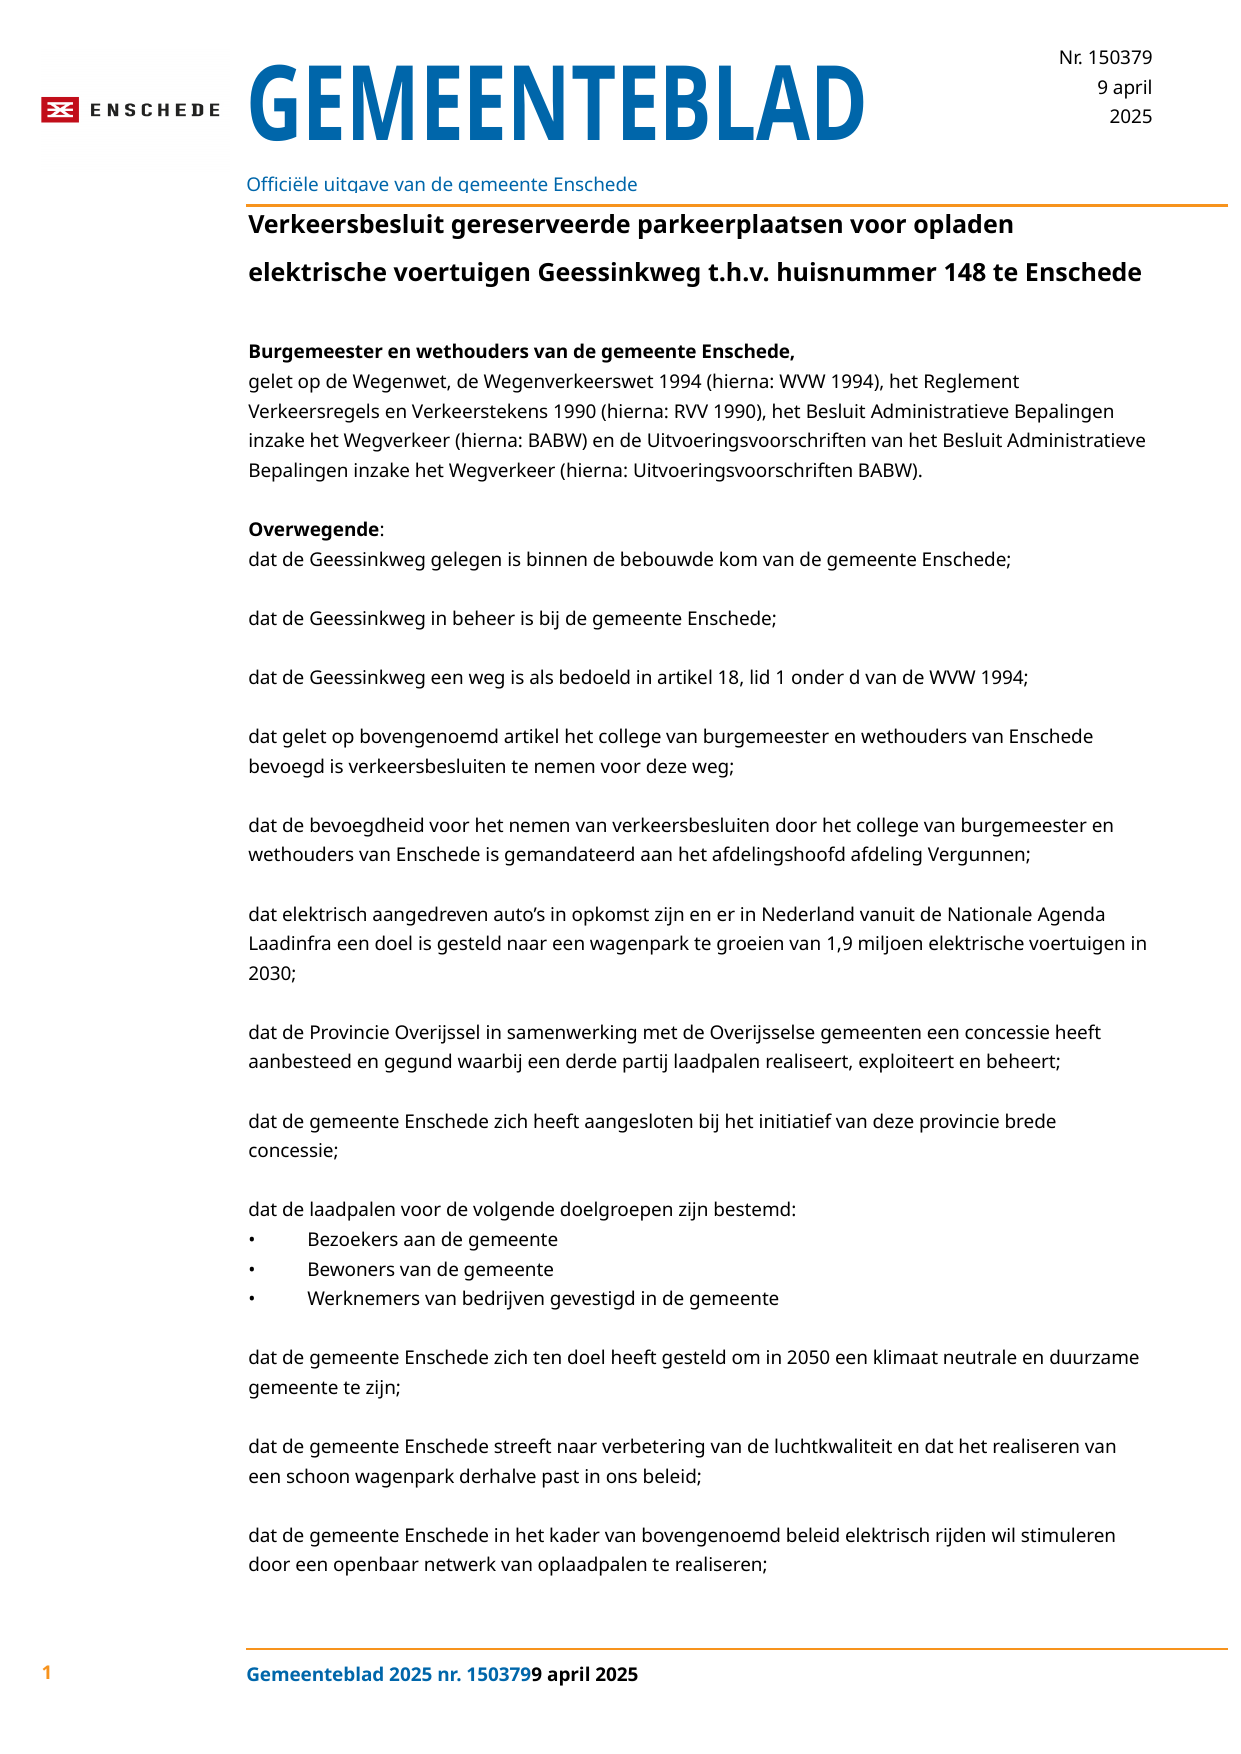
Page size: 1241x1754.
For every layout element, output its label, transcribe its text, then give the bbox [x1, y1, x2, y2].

picture [41, 47, 231, 172]
text dat elektrisch aangedreven auto’s in opkomst zijn en er in Nederland vanuit de Nationale Agenda Laadinfra een doel is gesteld naar een wagenpark te groeien van 1,9 miljoen elektrische voertuigen in 2030; [248, 901, 1152, 986]
text dat de gemeente Enschede zich heeft aangesloten bij het initiatief van deze provincie brede concessie; [248, 1108, 1152, 1163]
list Bezoekers aan de gemeente [248, 1226, 1152, 1252]
text Overwegende: [248, 516, 1152, 542]
text dat de gemeente Enschede zich ten doel heeft gesteld om in 2050 een klimaat neutrale en duurzame gemeente te zijn; [248, 1344, 1152, 1400]
list Werknemers van bedrijven gevestigd in de gemeente [248, 1285, 1152, 1311]
text dat de Geessinkweg gelegen is binnen de bebouwde kom van de gemeente Enschede; [248, 546, 1152, 571]
text dat de gemeente Enschede streeft naar verbetering van de luchtkwaliteit en dat het realiseren van een schoon wagenpark derhalve past in ons beleid; [248, 1433, 1152, 1488]
list Bewoners van de gemeente [248, 1256, 1152, 1281]
text dat gelet op bovengenoemd artikel het college van burgemeester en wethouders van Enschede bevoegd is verkeersbesluiten te nemen voor deze weg; [248, 723, 1152, 778]
text dat de Provincie Overijssel in samenwerking met de Overijsselse gemeenten een concessie heeft aanbesteed en gegund waarbij een derde partij laadpalen realiseert, exploiteert en beheert; [248, 1019, 1152, 1074]
text Burgemeester en wethouders van de gemeente Enschede, [248, 339, 1152, 364]
text dat de Geessinkweg in beheer is bij de gemeente Enschede; [248, 605, 1152, 631]
text dat de gemeente Enschede in het kader van bovengenoemd beleid elektrisch rijden wil stimuleren door een openbaar netwerk van oplaadpalen te realiseren; [248, 1522, 1152, 1577]
text dat de laadpalen voor de volgende doelgroepen zijn bestemd: [248, 1197, 1152, 1222]
text dat de bevoegdheid voor het nemen van verkeersbesluiten door het college van burgemeester en wethouders van Enschede is gemandateerd aan het afdelingshoofd afdeling Vergunnen; [248, 812, 1152, 867]
text dat de Geessinkweg een weg is als bedoeld in artikel 18, lid 1 onder d van de WVW 1994; [248, 664, 1152, 690]
text gelet op de Wegenwet, de Wegenverkeerswet 1994 (hierna: WVW 1994), het Reglement Verkeersregels en Verkeerstekens 1990 (hierna: RVV 1990), het Besluit Administratieve Bepalingen inzake het Wegverkeer (hierna: BABW) en de Uitvoeringsvoorschriften van het Besluit Administratieve Bepalingen inzake het Wegverkeer (hierna: Uitvoeringsvoorschriften BABW). [248, 368, 1152, 483]
text Verkeersbesluit gereserveerde parkeerplaatsen voor opladen elektrische voertuigen Geessinkweg t.h.v. huisnummer 148 te Enschede [248, 207, 1152, 288]
